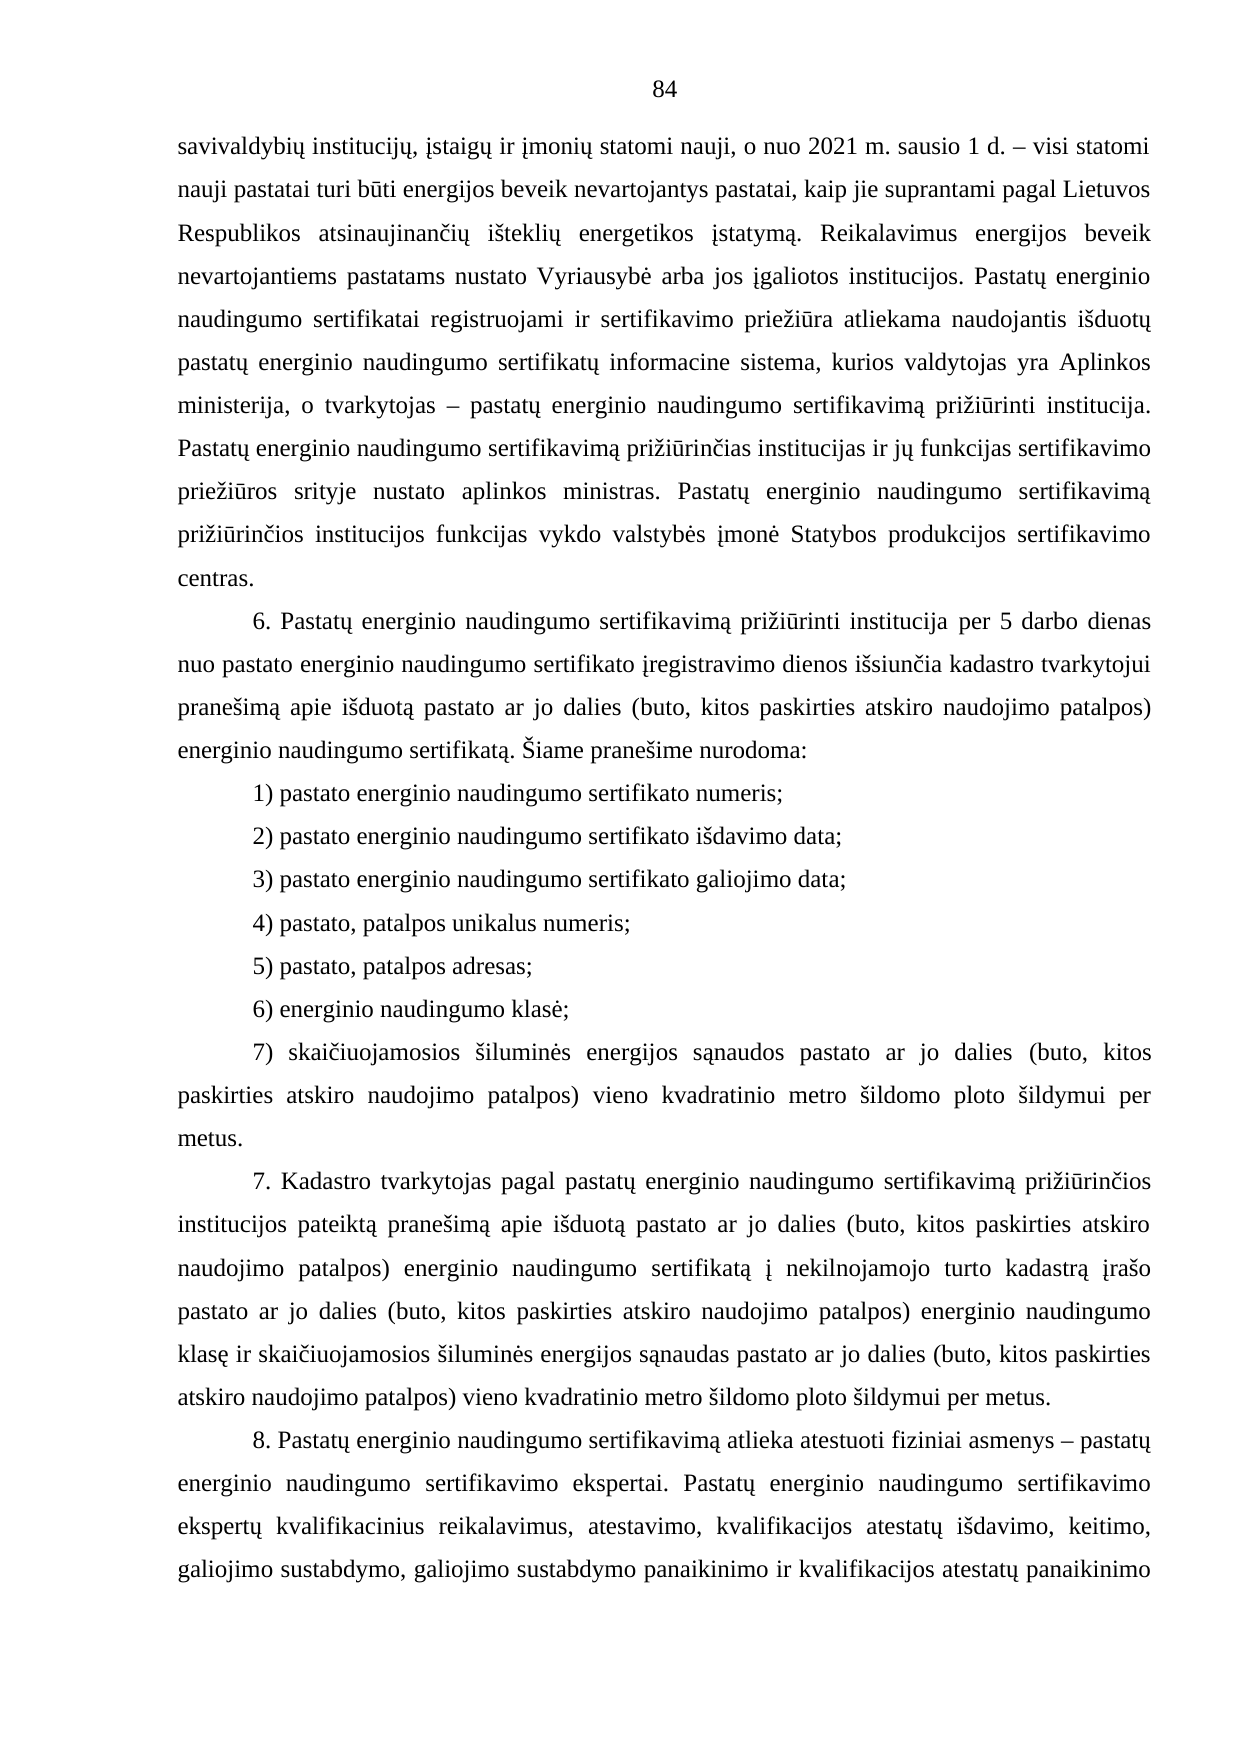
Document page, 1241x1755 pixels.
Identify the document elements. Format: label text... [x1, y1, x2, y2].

text 1) pastato energinio naudingumo sertifikato numeris; [177, 778, 1152, 807]
text 5) pastato, patalpos adresas; [177, 951, 1152, 979]
text 8. Pastatų energinio naudingumo sertifikavimą atlieka atestuoti fiziniai asmenys – pastatų energinio naudingumo sertifikavimo ekspertai. Pastatų energinio naudingumo sertifikavimo ekspertų kvalifikacinius reikalavimus, atestavimo, kvalifikacijos atestatų išdavimo, keitimo, galiojimo sustabdymo, galiojimo sustabdymo panaikinimo ir kvalifikacijos atestatų panaikinimo [177, 1425, 1152, 1583]
text 3) pastato energinio naudingumo sertifikato galiojimo data; [177, 864, 1152, 893]
text 6. Pastatų energinio naudingumo sertifikavimą prižiūrinti institucija per 5 darbo dienas nuo pastato energinio naudingumo sertifikato įregistravimo dienos išsiunčia kadastro tvarkytojui pranešimą apie išduotą pastato ar jo dalies (buto, kitos paskirties atskiro naudojimo patalpos) energinio naudingumo sertifikatą. Šiame pranešime nurodoma: [177, 606, 1152, 764]
text 6) energinio naudingumo klasė; [177, 994, 1152, 1023]
text savivaldybių institucijų, įstaigų ir įmonių statomi nauji, o nuo 2021 m. sausio 1 d. – visi statomi nauji pastatai turi būti energijos beveik nevartojantys pastatai, kaip jie suprantami pagal Lietuvos Respublikos atsinaujinančių išteklių energetikos įstatymą. Reikalavimus energijos beveik nevartojantiems pastatams nustato Vyriausybė arba jos įgaliotos institucijos. Pastatų energinio naudingumo sertifikatai registruojami ir sertifikavimo priežiūra atliekama naudojantis išduotų pastatų energinio naudingumo sertifikatų informacine sistema, kurios valdytojas yra Aplinkos ministerija, o tvarkytojas – pastatų energinio naudingumo sertifikavimą prižiūrinti institucija. Pastatų energinio naudingumo sertifikavimą prižiūrinčias institucijas ir jų funkcijas sertifikavimo priežiūros srityje nustato aplinkos ministras. Pastatų energinio naudingumo sertifikavimą prižiūrinčios institucijos funkcijas vykdo valstybės įmonė Statybos produkcijos sertifikavimo centras. [177, 131, 1152, 591]
text 7) skaičiuojamosios šiluminės energijos sąnaudos pastato ar jo dalies (buto, kitos paskirties atskiro naudojimo patalpos) vieno kvadratinio metro šildomo ploto šildymui per metus. [177, 1037, 1152, 1152]
text 4) pastato, patalpos unikalus numeris; [177, 908, 1152, 936]
text 7. Kadastro tvarkytojas pagal pastatų energinio naudingumo sertifikavimą prižiūrinčios institucijos pateiktą pranešimą apie išduotą pastato ar jo dalies (buto, kitos paskirties atskiro naudojimo patalpos) energinio naudingumo sertifikatą į nekilnojamojo turto kadastrą įrašo pastato ar jo dalies (buto, kitos paskirties atskiro naudojimo patalpos) energinio naudingumo klasę ir skaičiuojamosios šiluminės energijos sąnaudas pastato ar jo dalies (buto, kitos paskirties atskiro naudojimo patalpos) vieno kvadratinio metro šildomo ploto šildymui per metus. [177, 1166, 1152, 1411]
text 2) pastato energinio naudingumo sertifikato išdavimo data; [177, 821, 1152, 850]
